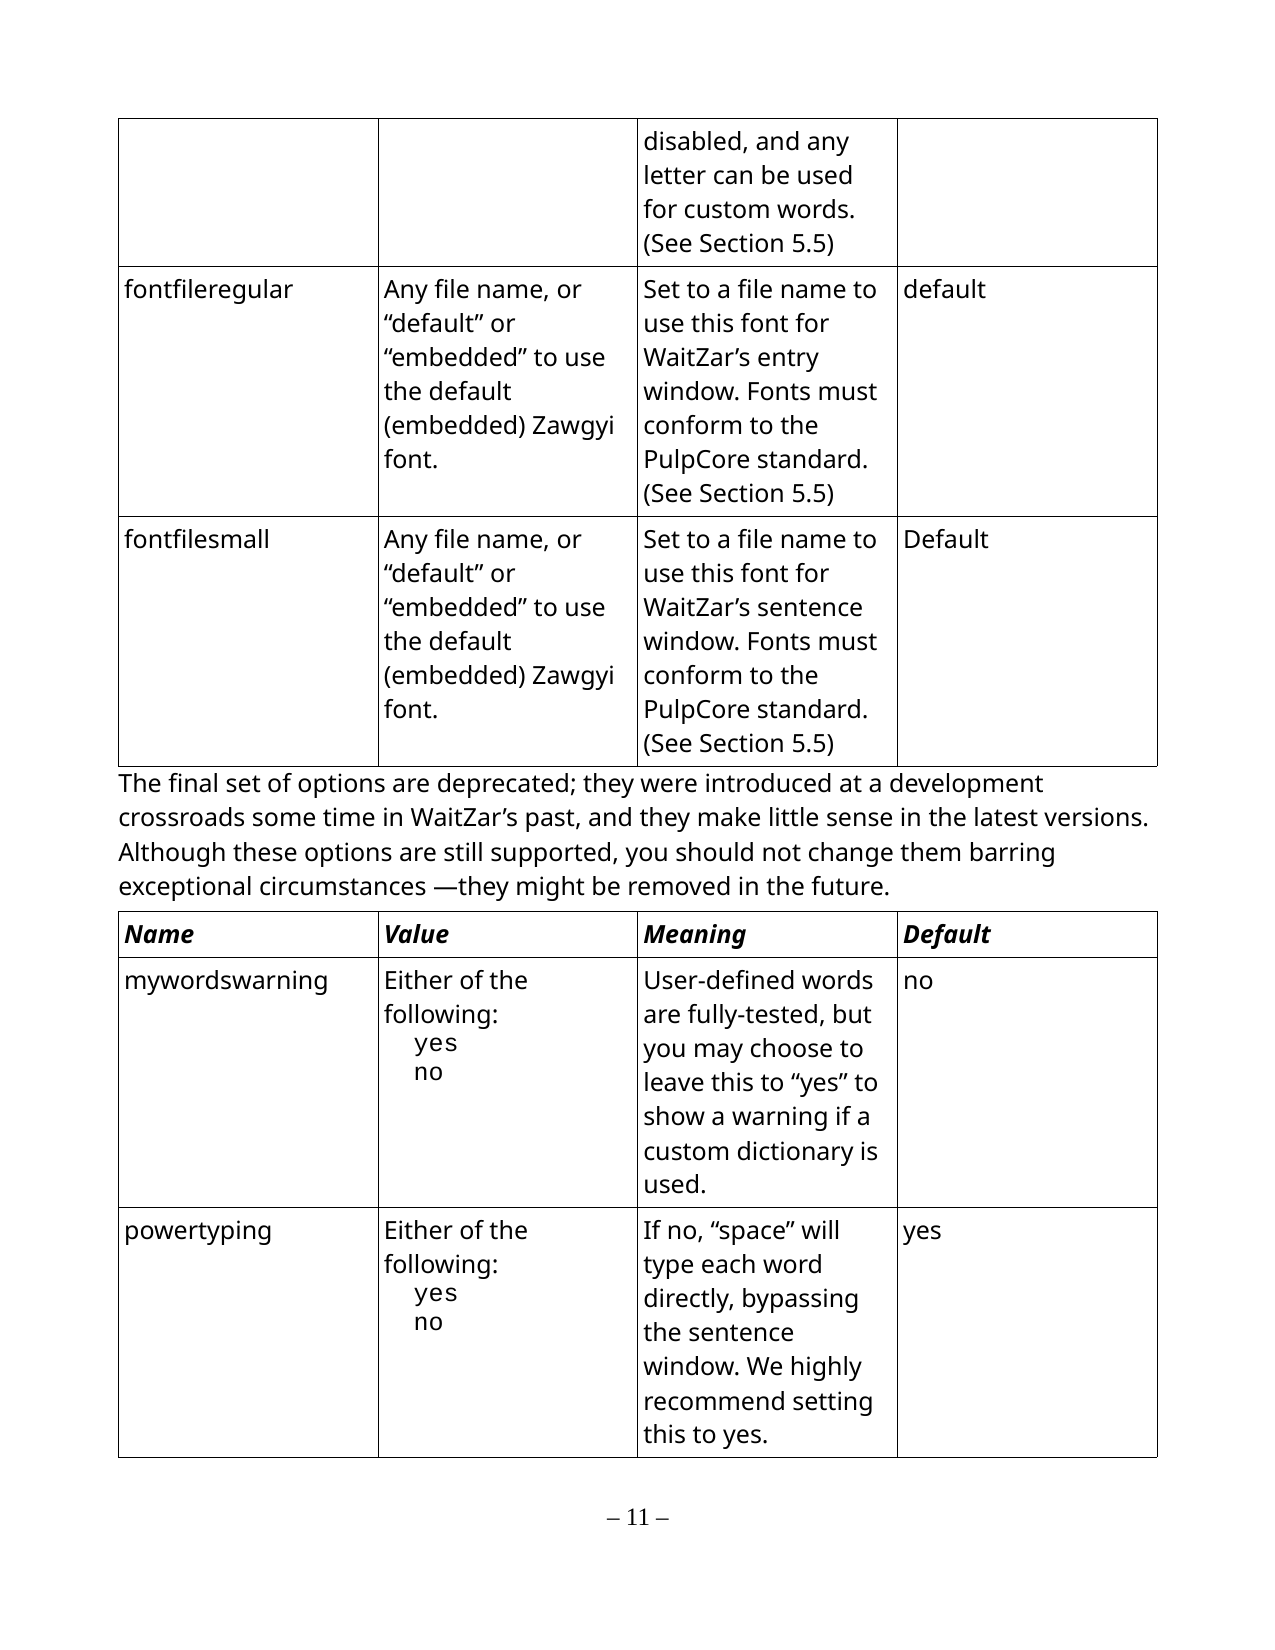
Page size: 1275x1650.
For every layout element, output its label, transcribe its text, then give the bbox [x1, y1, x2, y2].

table_cell Set to a file name to use this font for WaitZar’s entry window. Fonts must conform to the PulpCore standard. (See Section 5.5) [638, 267, 897, 516]
text The final set of options are deprecated; they were introduced at a development crossroads some time in WaitZar’s past, and they make little sense in the latest versions. Although these options are still supported, you should not change them barring exceptional circumstances —they might be removed in the future. [118, 767, 1157, 902]
table_cell Any file name, or “default” or “embedded” to use the default (embedded) Zawgyi font. [379, 267, 637, 516]
table_cell default [898, 267, 1157, 516]
table_cell [379, 119, 637, 266]
table_cell Set to a file name to use this font for WaitZar’s sentence window. Fonts must conform to the PulpCore standard. (See Section 5.5) [638, 517, 897, 766]
table_cell Either of the following: yes no [379, 958, 637, 1207]
table_cell no [898, 958, 1157, 1207]
table_header Value [379, 912, 637, 957]
table_cell If no, “space” will type each word directly, bypassing the sentence window. We highly recommend setting this to yes. [638, 1208, 897, 1457]
table_cell disabled, and any letter can be used for custom words. (See Section 5.5) [638, 119, 897, 266]
table_cell powertyping [119, 1208, 378, 1457]
table_cell User-defined words are fully-tested, but you may choose to leave this to “yes” to show a warning if a custom dictionary is used. [638, 958, 897, 1207]
table_cell mywordswarning [119, 958, 378, 1207]
table_cell Default [898, 517, 1157, 766]
table_cell [119, 119, 378, 266]
table_cell yes [898, 1208, 1157, 1457]
table_cell fontfilesmall [119, 517, 378, 766]
table_header Name [119, 912, 378, 957]
table_cell fontfileregular [119, 267, 378, 516]
table_cell [898, 119, 1157, 266]
table_header Meaning [638, 912, 897, 957]
table_header Default [898, 912, 1157, 957]
table_cell Any file name, or “default” or “embedded” to use the default (embedded) Zawgyi font. [379, 517, 637, 766]
table_cell Either of the following: yes no [379, 1208, 637, 1457]
